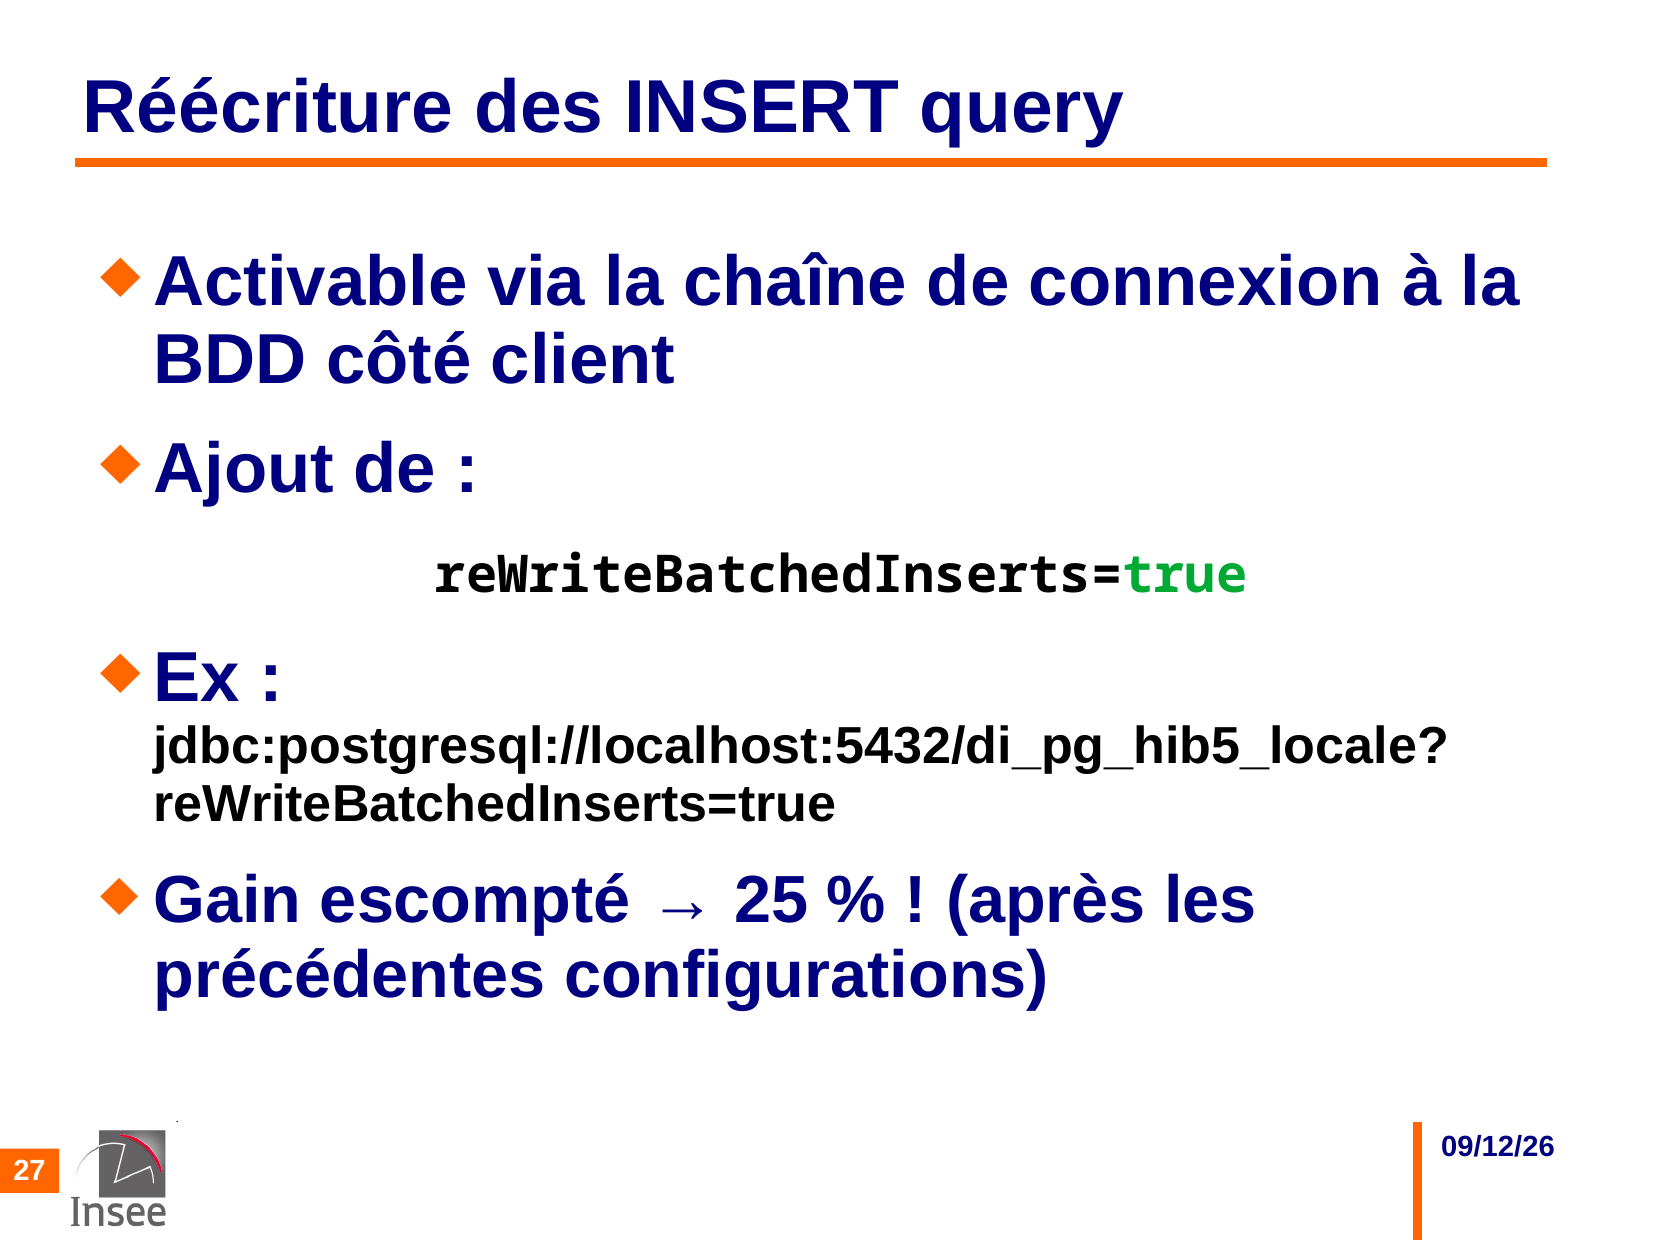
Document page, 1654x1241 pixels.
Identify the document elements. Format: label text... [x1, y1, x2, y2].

list Activable via la chaîne de connexion à la BDD côté client Ajout de : reWriteBatchedInserts=true Ex : jdbc:postgresql://localhost:5432/di_pg_hib5_locale?reWriteBatchedInserts=true Gain escompté → 25 % ! (après les précédentes configurations) [82, 136, 1571, 1087]
picture [62, 1121, 178, 1241]
title Réécriture des INSERT query [82, 49, 1619, 163]
